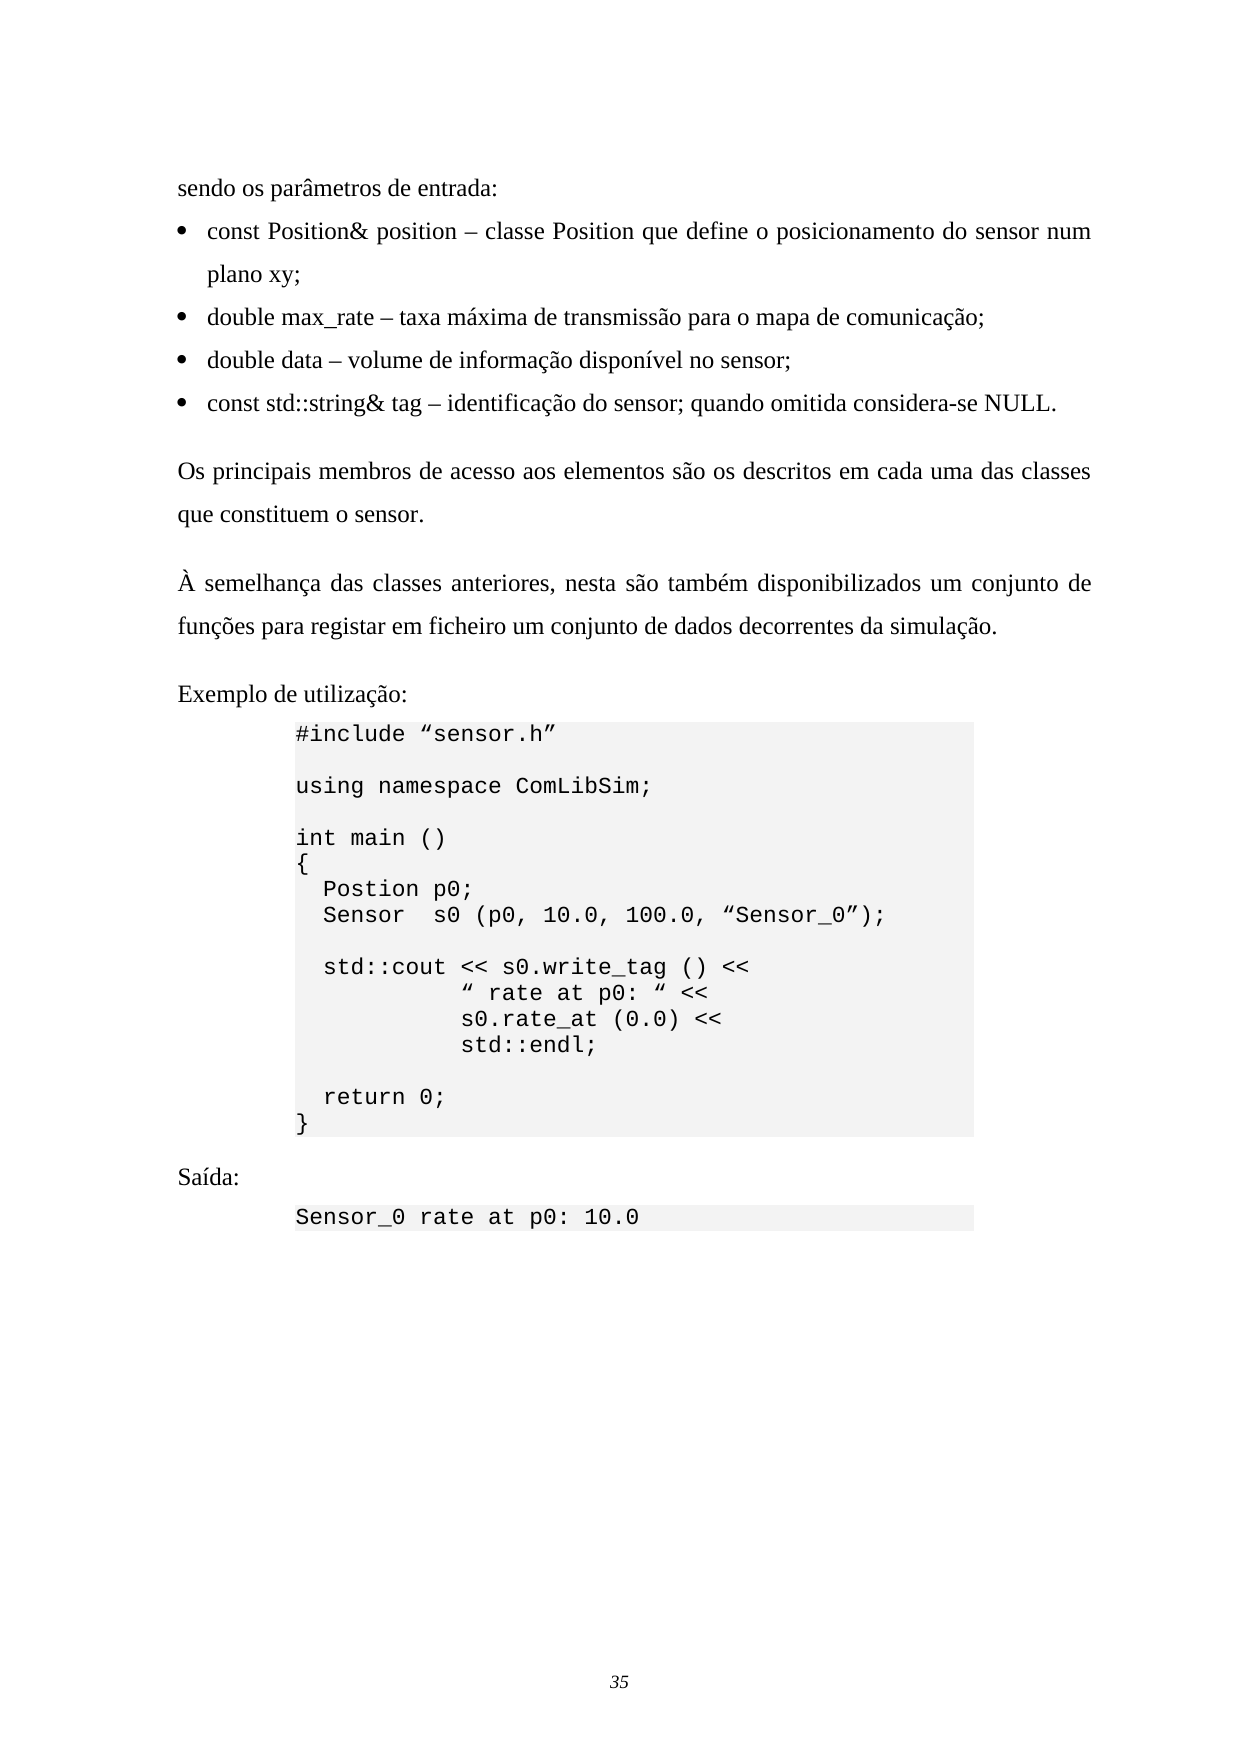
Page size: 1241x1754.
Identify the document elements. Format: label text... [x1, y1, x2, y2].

list const std::string& tag – identificação do sensor; quando omitida considera-se NULL. [177, 388, 1092, 417]
list const Position& position – classe Position que define o posicionamento do sensor num plano xy; [177, 216, 1092, 288]
text #include “sensor.h” [295, 722, 974, 748]
text int main () [295, 826, 974, 852]
text Exemplo de utilização: [177, 679, 1092, 708]
text return 0; [295, 1085, 974, 1111]
text s0.rate_at (0.0) << [295, 1007, 974, 1033]
text std::endl; [295, 1033, 974, 1059]
text using namespace ComLibSim; [295, 774, 974, 800]
text À semelhança das classes anteriores, nesta são também disponibilizados um conjunto de funções para registar em ficheiro um conjunto de dados decorrentes da simulação. [177, 568, 1092, 639]
text } [295, 1111, 974, 1137]
text Postion p0; [295, 878, 974, 904]
list double max_rate – taxa máxima de transmissão para o mapa de comunicação; [177, 302, 1092, 331]
text “ rate at p0: “ << [295, 981, 974, 1007]
text std::cout << s0.write_tag () << [295, 956, 974, 981]
text { [295, 852, 974, 878]
text sendo os parâmetros de entrada: [177, 173, 1092, 201]
text Sensor s0 (p0, 10.0, 100.0, “Sensor_0”); [295, 904, 974, 929]
list double data – volume de informação disponível no sensor; [177, 345, 1092, 374]
text Saída: [177, 1162, 1092, 1191]
text Sensor_0 rate at p0: 10.0 [295, 1205, 974, 1231]
text Os principais membros de acesso aos elementos são os descritos em cada uma das classes que constituem o sensor. [177, 456, 1092, 528]
